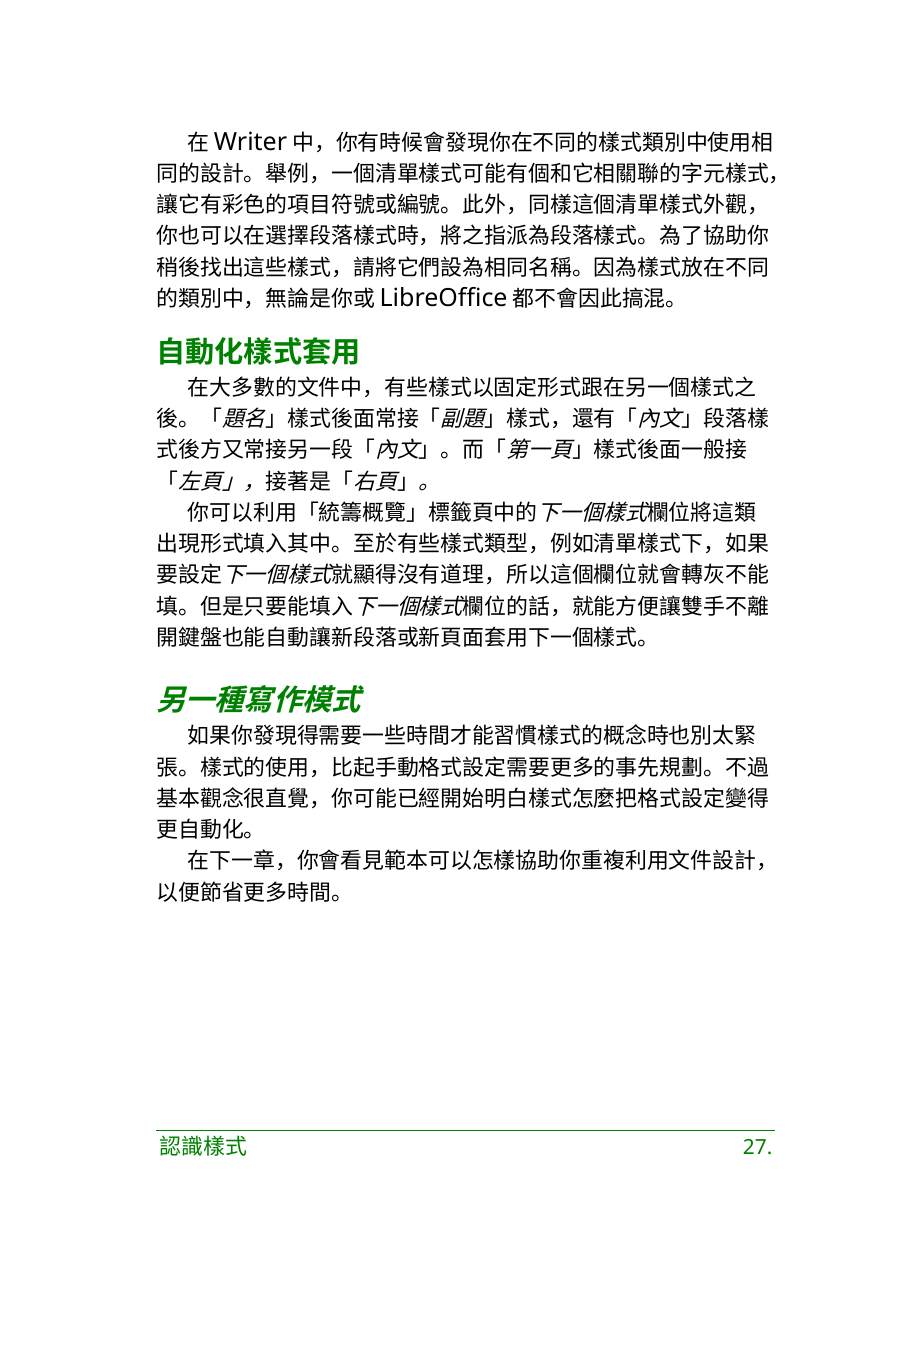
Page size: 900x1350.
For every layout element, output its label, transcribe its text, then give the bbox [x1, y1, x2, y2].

text 在大多數的文件中，有些樣式以固定形式跟在另一個樣式之後。「題名」樣式後面常接「副題」樣式，還有「內文」段落樣式後方又常接另一段「內文」。而「第一頁」樣式後面一般接「左頁」，接著是「右頁」。 [156, 370, 775, 495]
text 在下一章，你會看見範本可以怎樣協助你重複利用文件設計，以便節省更多時間。 [156, 844, 775, 906]
text 如果你發現得需要一些時間才能習慣樣式的概念時也別太緊張。樣式的使用，比起手動格式設定需要更多的事先規劃。不過基本觀念很直覺，你可能已經開始明白樣式怎麼把格式設定變得更自動化。 [156, 719, 775, 844]
subtitle 自動化樣式套用 [156, 328, 775, 370]
text 你可以利用「統籌概覽」標籤頁中的下一個樣式欄位將這類出現形式填入其中。至於有些樣式類型，例如清單樣式下，如果要設定下一個樣式就顯得沒有道理，所以這個欄位就會轉灰不能填。但是只要能填入下一個樣式欄位的話，就能方便讓雙手不離開鍵盤也能自動讓新段落或新頁面套用下一個樣式。 [156, 495, 775, 652]
text 在Writer中，你有時候會發現你在不同的樣式類別中使用相同的設計。舉例，一個清單樣式可能有個和它相關聯的字元樣式，讓它有彩色的項目符號或編號。此外，同樣這個清單樣式外觀，你也可以在選擇段落樣式時，將之指派為段落樣式。為了協助你稍後找出這些樣式，請將它們設為相同名稱。因為樣式放在不同的類別中，無論是你或LibreOffice都不會因此搞混。 [156, 125, 775, 312]
subtitle 另一種寫作模式 [156, 677, 775, 719]
